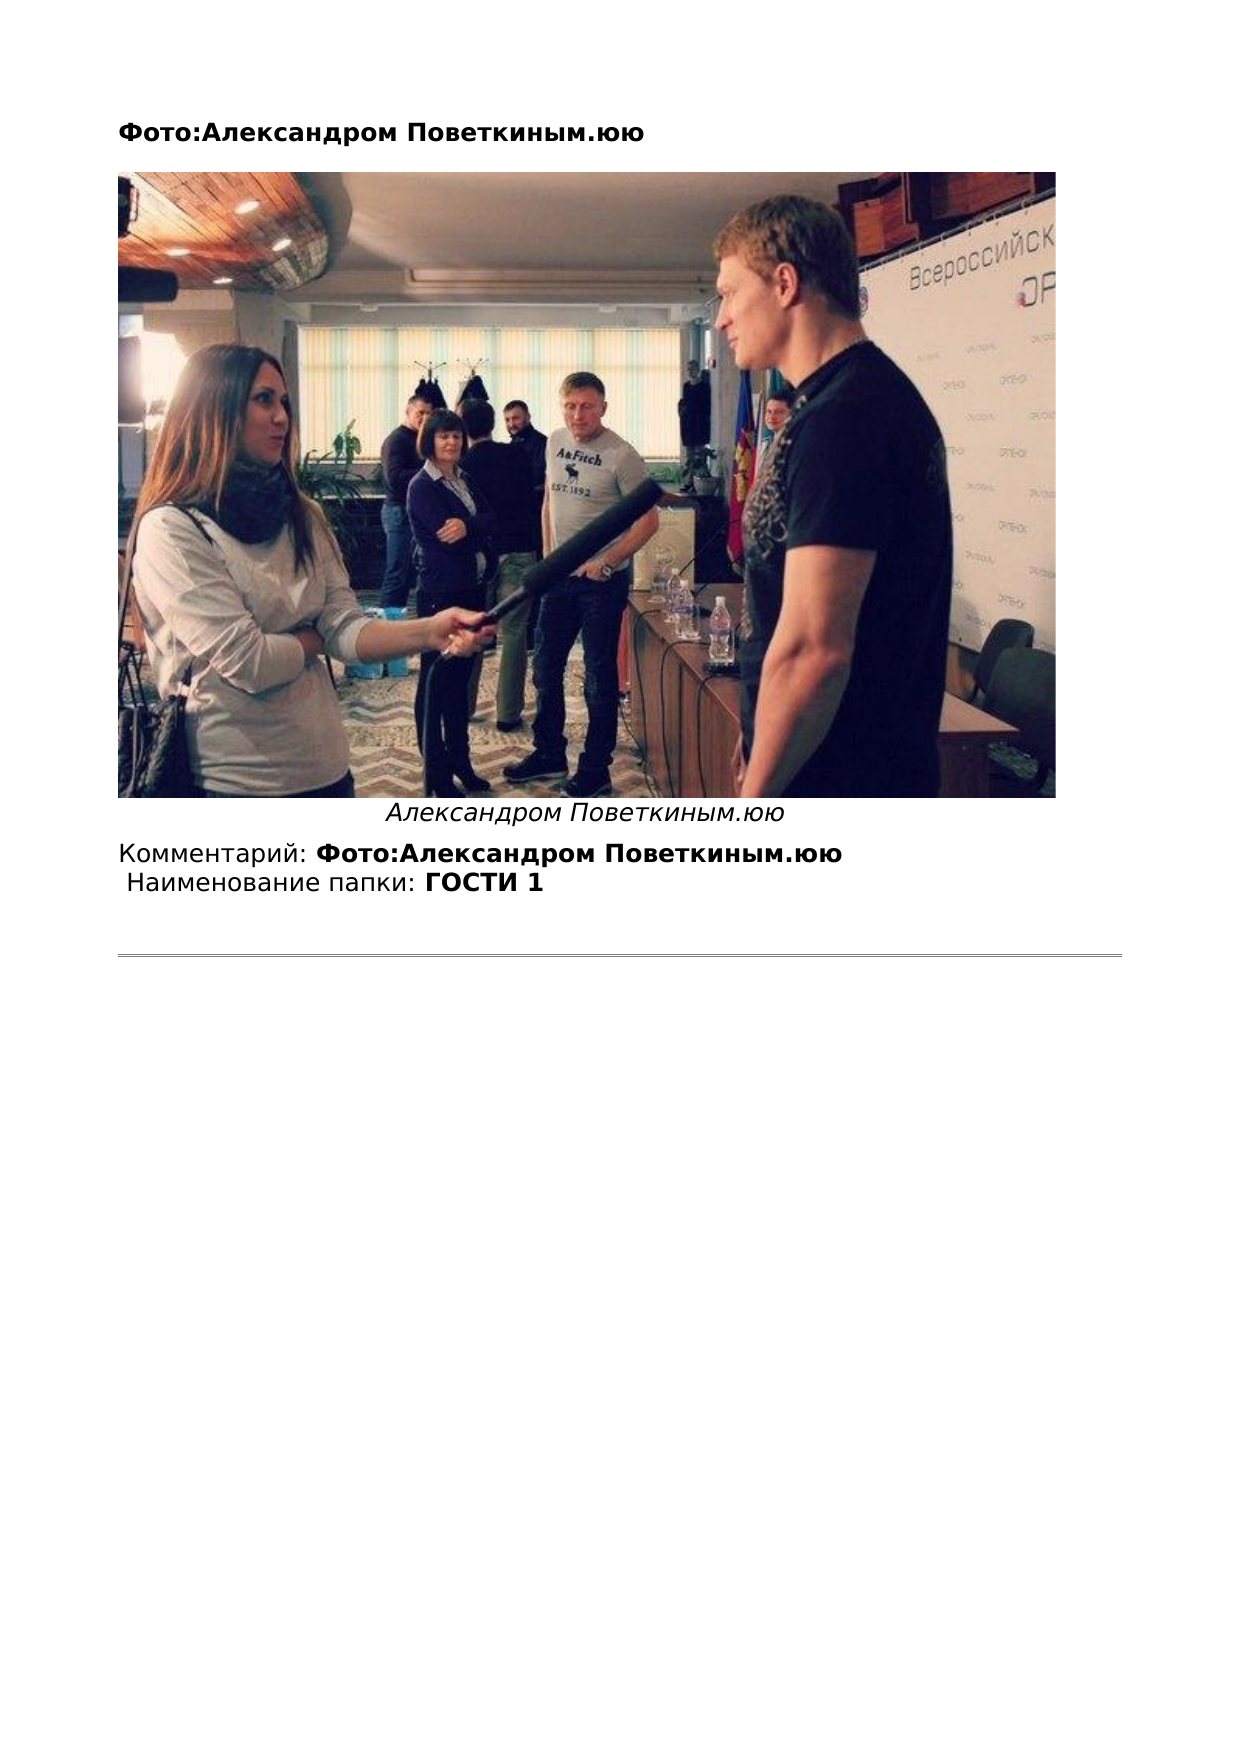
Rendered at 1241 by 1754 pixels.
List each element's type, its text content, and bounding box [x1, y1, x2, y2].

text Комментарий: Фото:Александром Поветкиным.юю Наименование папки: ГОСТИ 1 [118, 839, 1122, 927]
picture [118, 172, 1056, 798]
text Александром Поветкиным.юю [118, 798, 1056, 827]
subtitle Фото:Александром Поветкиным.юю [118, 118, 1122, 147]
